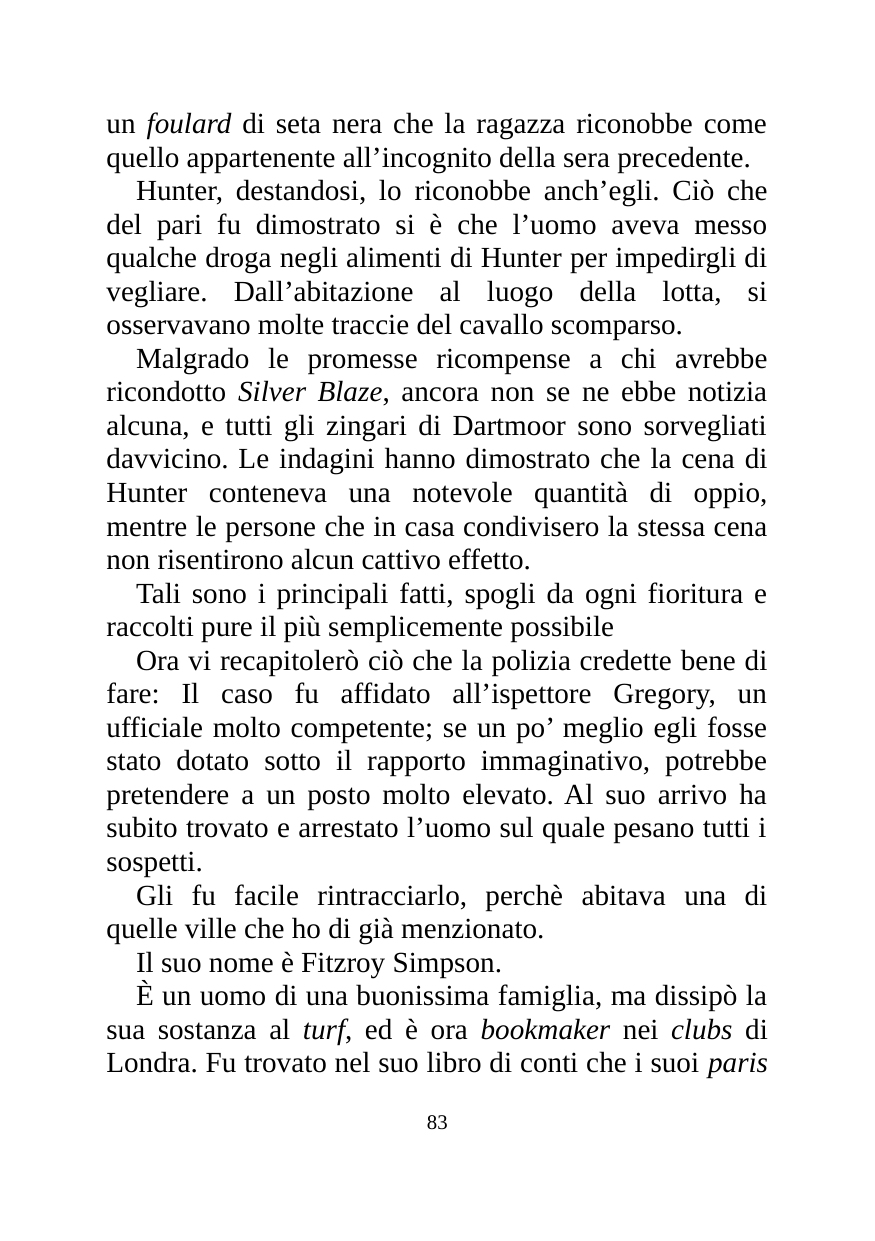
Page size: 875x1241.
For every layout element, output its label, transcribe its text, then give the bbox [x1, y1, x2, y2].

text Gli fu facile rintracciarlo, perchè abitava una di quelle ville che ho di già menzionato. [106, 878, 768, 945]
text un foulard di seta nera che la ragazza riconobbe come quello appartenente all’incognito della sera precedente. [106, 106, 768, 173]
text È un uomo di una buonissima famiglia, ma dissipò la sua sostanza al turf, ed è ora bookmaker nei clubs di Londra. Fu trovato nel suo libro di conti che i suoi paris [106, 978, 768, 1079]
text Tali sono i principali fatti, spogli da ogni fioritura e raccolti pure il più semplicemente possibile [106, 576, 768, 643]
text Hunter, destandosi, lo riconobbe anch’egli. Ciò che del pari fu dimostrato si è che l’uomo aveva messo qualche droga negli alimenti di Hunter per impedirgli di vegliare. Dall’abitazione al luogo della lotta, si osservavano molte traccie del cavallo scomparso. [106, 173, 768, 341]
text Malgrado le promesse ricompense a chi avrebbe ricondotto Silver Blaze, ancora non se ne ebbe notizia alcuna, e tutti gli zingari di Dartmoor sono sorvegliati davvicino. Le indagini hanno dimostrato che la cena di Hunter conteneva una notevole quantità di oppio, mentre le persone che in casa condivisero la stessa cena non risentirono alcun cattivo effetto. [106, 341, 768, 576]
text Il suo nome è Fitzroy Simpson. [106, 945, 768, 978]
text Ora vi recapitolerò ciò che la polizia credette bene di fare: Il caso fu affidato all’ispettore Gregory, un ufficiale molto competente; se un po’ meglio egli fosse stato dotato sotto il rapporto immaginativo, potrebbe pretendere a un posto molto elevato. Al suo arrivo ha subito trovato e arrestato l’uomo sul quale pesano tutti i sospetti. [106, 643, 768, 878]
